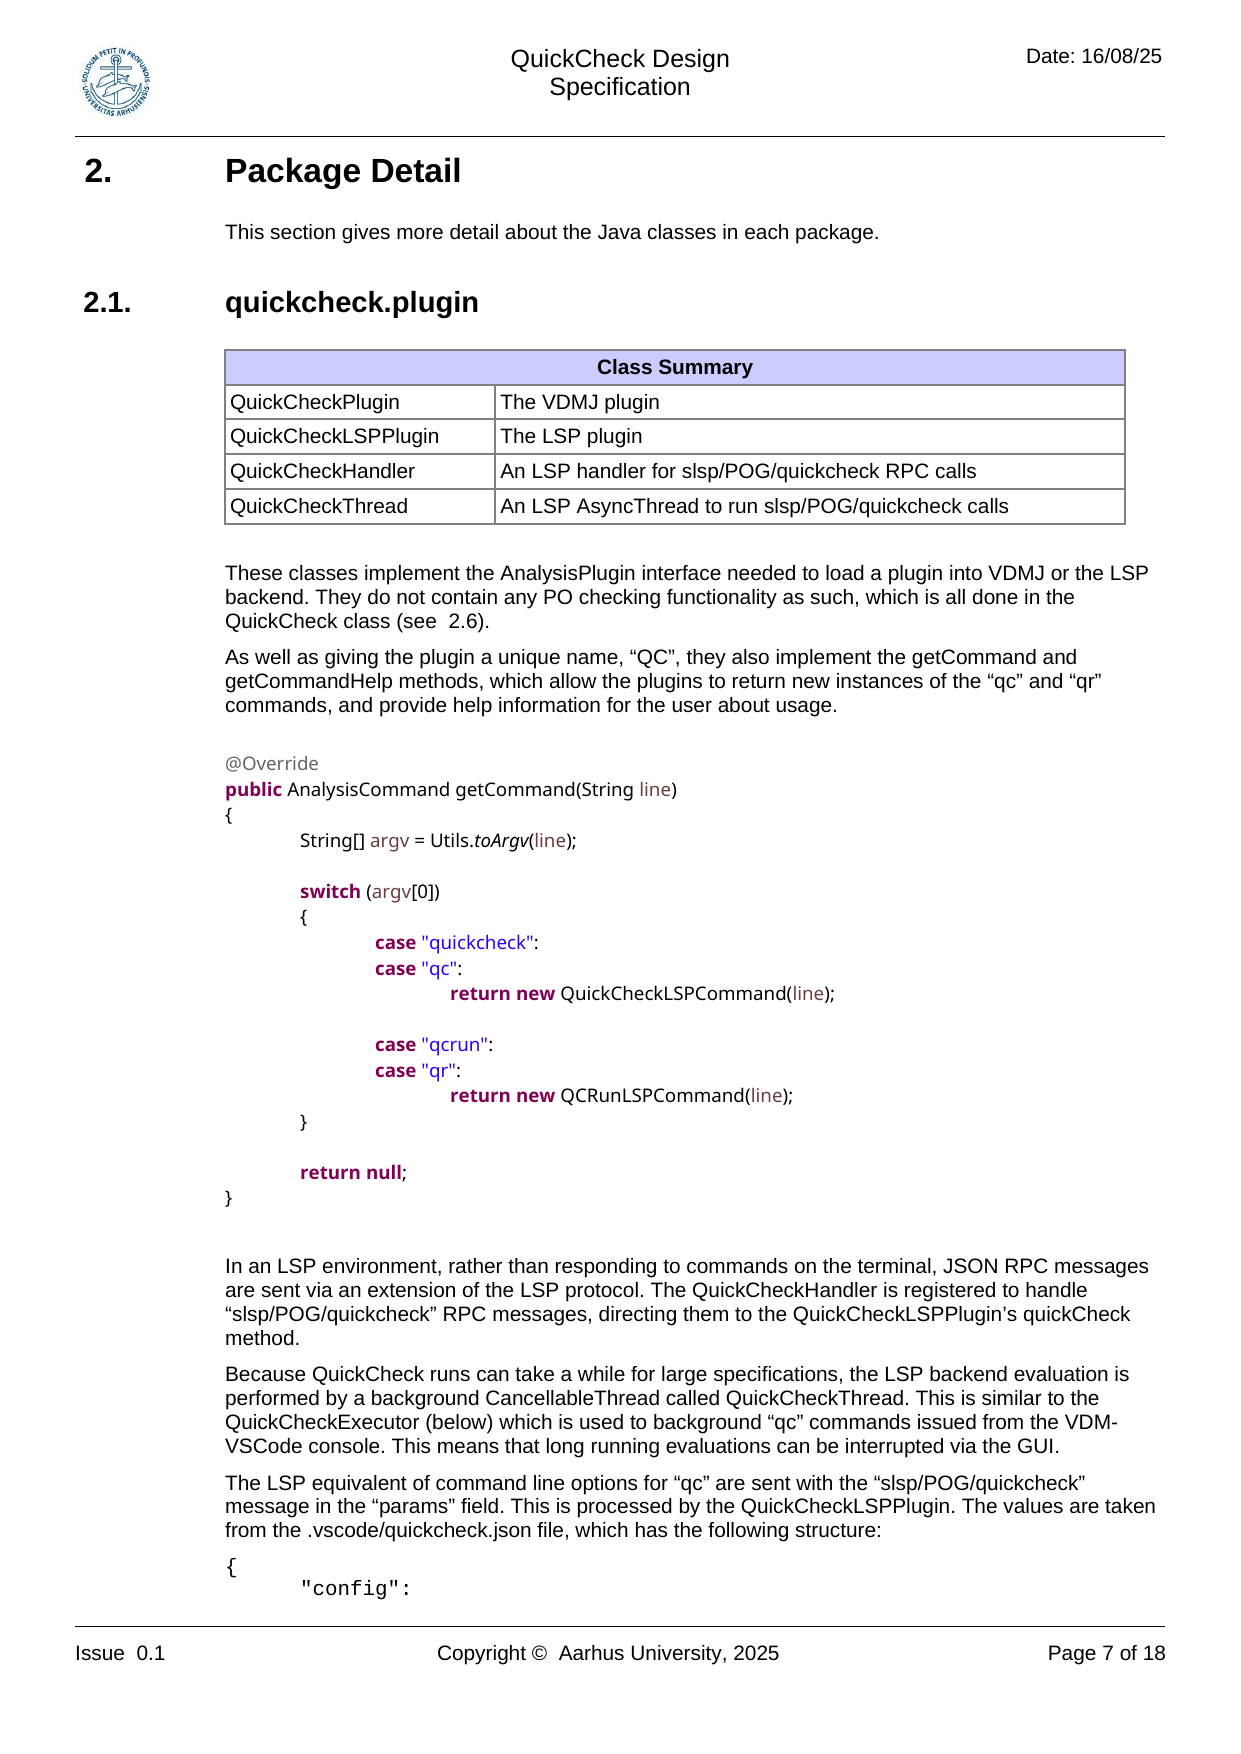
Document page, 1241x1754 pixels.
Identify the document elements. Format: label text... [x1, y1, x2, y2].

text { [225, 1555, 1165, 1578]
table_cell An LSP handler for slsp/POG/quickcheck RPC calls [496, 455, 1124, 488]
table_cell QuickCheckLSPPlugin [226, 420, 494, 453]
picture [78, 44, 153, 120]
subtitle quickcheck.plugin [75, 286, 1165, 319]
table_header Class Summary [226, 351, 1124, 384]
text return null; [223, 1159, 1165, 1184]
text case "quickcheck": [223, 929, 1165, 955]
text return new QuickCheckLSPCommand(line); [223, 980, 1165, 1006]
text The LSP equivalent of command line options for “qc” are sent with the “slsp/POG/quickcheck” message in the “params” field. This is processed by the QuickCheckLSPPlugin. The values are taken from the .vscode/quickcheck.json file, which has the following structure: [225, 1471, 1165, 1543]
text public AnalysisCommand getCommand(String line) [223, 776, 1165, 802]
table_cell QuickCheckHandler [226, 455, 494, 488]
table_cell The VDMJ plugin [496, 386, 1124, 418]
text } [223, 1184, 1165, 1210]
text { [223, 802, 1165, 827]
table_cell QuickCheckPlugin [226, 386, 494, 418]
table_cell An LSP AsyncThread to run slsp/POG/quickcheck calls [496, 490, 1124, 522]
text case "qc": [223, 955, 1165, 980]
text String[] argv = Utils.toArgv(line); [223, 827, 1165, 853]
text switch (argv[0]) [223, 878, 1165, 904]
text case "qcrun": [223, 1031, 1165, 1057]
text case "qr": [223, 1057, 1165, 1082]
table_cell QuickCheckThread [226, 490, 494, 522]
text return new QCRunLSPCommand(line); [223, 1082, 1165, 1108]
text These classes implement the AnalysisPlugin interface needed to load a plugin into VDMJ or the LSP backend. They do not contain any PO checking functionality as such, which is all done in the QuickCheck class (see 2.6). [225, 561, 1165, 633]
text @Override [223, 751, 1165, 776]
text } [223, 1108, 1165, 1133]
text As well as giving the plugin a unique name, “QC”, they also implement the getCommand and getCommandHelp methods, which allow the plugins to return new instances of the “qc” and “qr” commands, and provide help information for the user about usage. [225, 645, 1165, 717]
subtitle Package Detail [75, 152, 1165, 190]
table_cell The LSP plugin [496, 420, 1124, 453]
text { [223, 904, 1165, 929]
text "config": [225, 1578, 1165, 1600]
text Because QuickCheck runs can take a while for large specifications, the LSP backend evaluation is performed by a background CancellableThread called QuickCheckThread. This is similar to the QuickCheckExecutor (below) which is used to background “qc” commands issued from the VDM-VSCode console. This means that long running evaluations can be interrupted via the GUI. [225, 1362, 1165, 1458]
text This section gives more detail about the Java classes in each package. [225, 220, 1165, 244]
text In an LSP environment, rather than responding to commands on the terminal, JSON RPC messages are sent via an extension of the LSP protocol. The QuickCheckHandler is registered to handle “slsp/POG/quickcheck” RPC messages, directing them to the QuickCheckLSPPlugin’s quickCheck method. [225, 1254, 1165, 1350]
